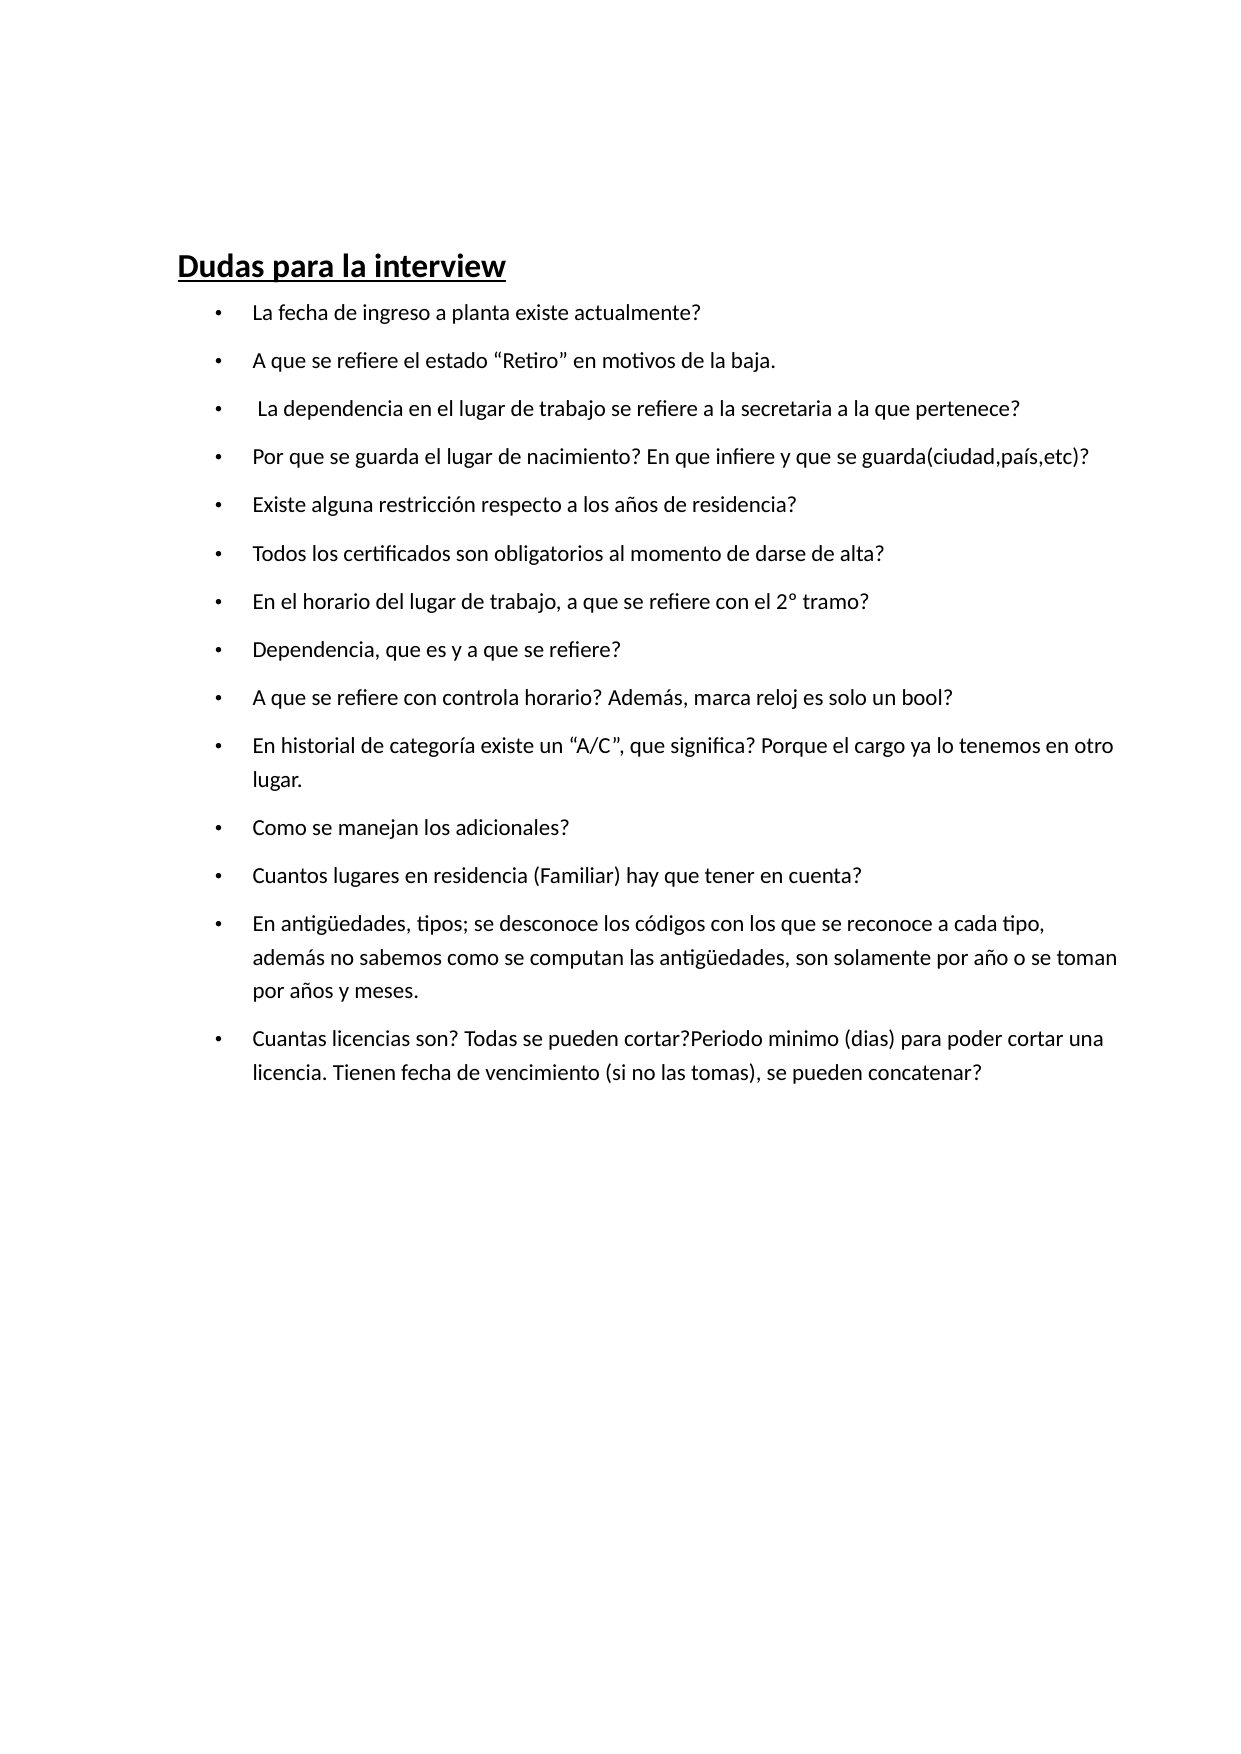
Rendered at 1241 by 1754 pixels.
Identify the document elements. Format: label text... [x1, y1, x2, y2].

list En historial de categoría existe un “A/C”, que significa? Porque el cargo ya lo tenemos en otro lugar. [215, 731, 1122, 793]
list En antigüedades, tipos; se desconoce los códigos con los que se reconoce a cada tipo, además no sabemos como se computan las antigüedades, son solamente por año o se toman por años y meses. [215, 909, 1122, 1004]
list Todos los certificados son obligatorios al momento de darse de alta? [215, 539, 1122, 567]
list La fecha de ingreso a planta existe actualmente? [215, 298, 1122, 326]
list A que se refiere el estado “Retiro” en motivos de la baja. [215, 346, 1122, 374]
list Dependencia, que es y a que se refiere? [215, 635, 1122, 663]
list Como se manejan los adicionales? [215, 813, 1122, 841]
list Existe alguna restricción respecto a los años de residencia? [215, 491, 1122, 518]
list Cuantos lugares en residencia (Familiar) hay que tener en cuenta? [215, 861, 1122, 889]
list Por que se guarda el lugar de nacimiento? En que infiere y que se guarda(ciudad,país,etc)? [215, 442, 1122, 470]
list En el horario del lugar de trabajo, a que se refiere con el 2º tramo? [215, 587, 1122, 615]
list A que se refiere con controla horario? Además, marca reloj es solo un bool? [215, 683, 1122, 711]
subtitle Dudas para la interview [177, 244, 1122, 286]
list Cuantas licencias son? Todas se pueden cortar?Periodo minimo (dias) para poder cortar una licencia. Tienen fecha de vencimiento (si no las tomas), se pueden concatenar? [215, 1024, 1122, 1086]
list La dependencia en el lugar de trabajo se refiere a la secretaria a la que pertenece? [215, 394, 1122, 422]
